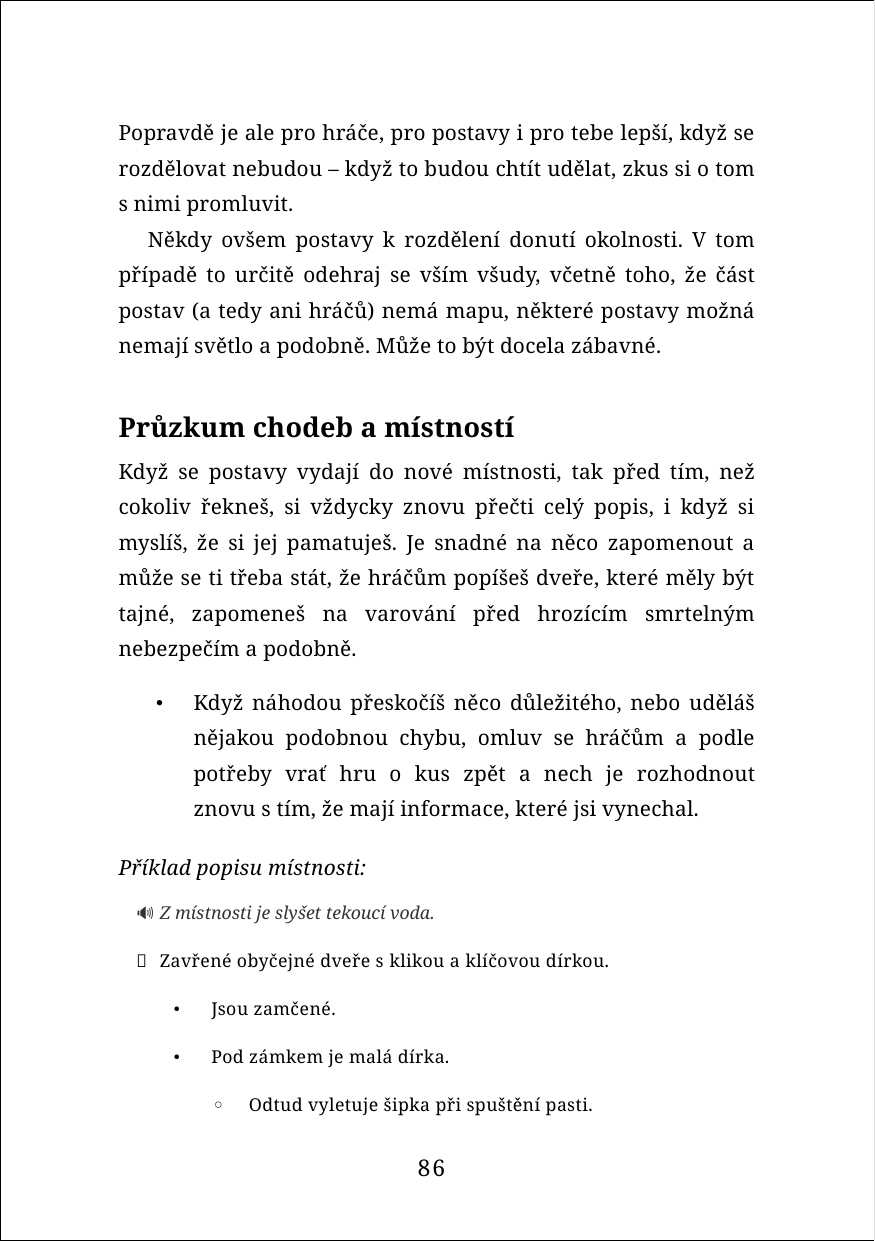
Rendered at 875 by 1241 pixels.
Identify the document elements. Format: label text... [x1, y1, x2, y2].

text Popravdě je ale pro hráče, pro postavy i pro tebe lepší, když se rozdělovat nebudou – když to budou chtít udělat, zkus si o tom s nimi promluvit. Někdy ovšem postavy k rozdělení donutí okolnosti. V tom případě to určitě odehraj se vším všudy, včetně toho, že část postav (a tedy ani hráčů) nemá mapu, některé postavy možná nemají světlo a podobně. Může to být docela zábavné. [118, 118, 756, 360]
subtitle Průzkum chodeb a místností [118, 408, 756, 445]
text 🚪 Zavřené obyčejné dveře s⁠ klikou a⁠ klíčovou dírkou. [136, 949, 756, 973]
list Když náhodou přeskočíš něco důležitého, nebo uděláš nějakou podobnou chybu, omluv se hráčům a podle potřeby vrať hru o kus zpět a nech je rozhodnout znovu s tím, že mají informace, které jsi vynechal. [156, 688, 756, 823]
list Odtud vyletuje šipka při spuštění pasti. [211, 1092, 756, 1117]
list Pod zámkem je malá dírka. [173, 1044, 756, 1069]
text 🔊 Z místnosti je slyšet tekoucí voda. [136, 901, 756, 925]
text Když se postavy vydají do nové místnosti, tak před tím, než cokoliv řekneš, si vždycky znovu přečti celý popis, i když si myslíš, že si jej pamatuješ. Je snadné na něco zapomenout a může se ti třeba stát, že hráčům popíšeš dveře, které měly být tajné, zapomeneš na varování před hrozícím smrtelným nebezpečím a podobně. [118, 457, 756, 663]
list Jsou zamčené. [173, 997, 756, 1021]
text Příklad popisu místnosti: [118, 853, 756, 882]
